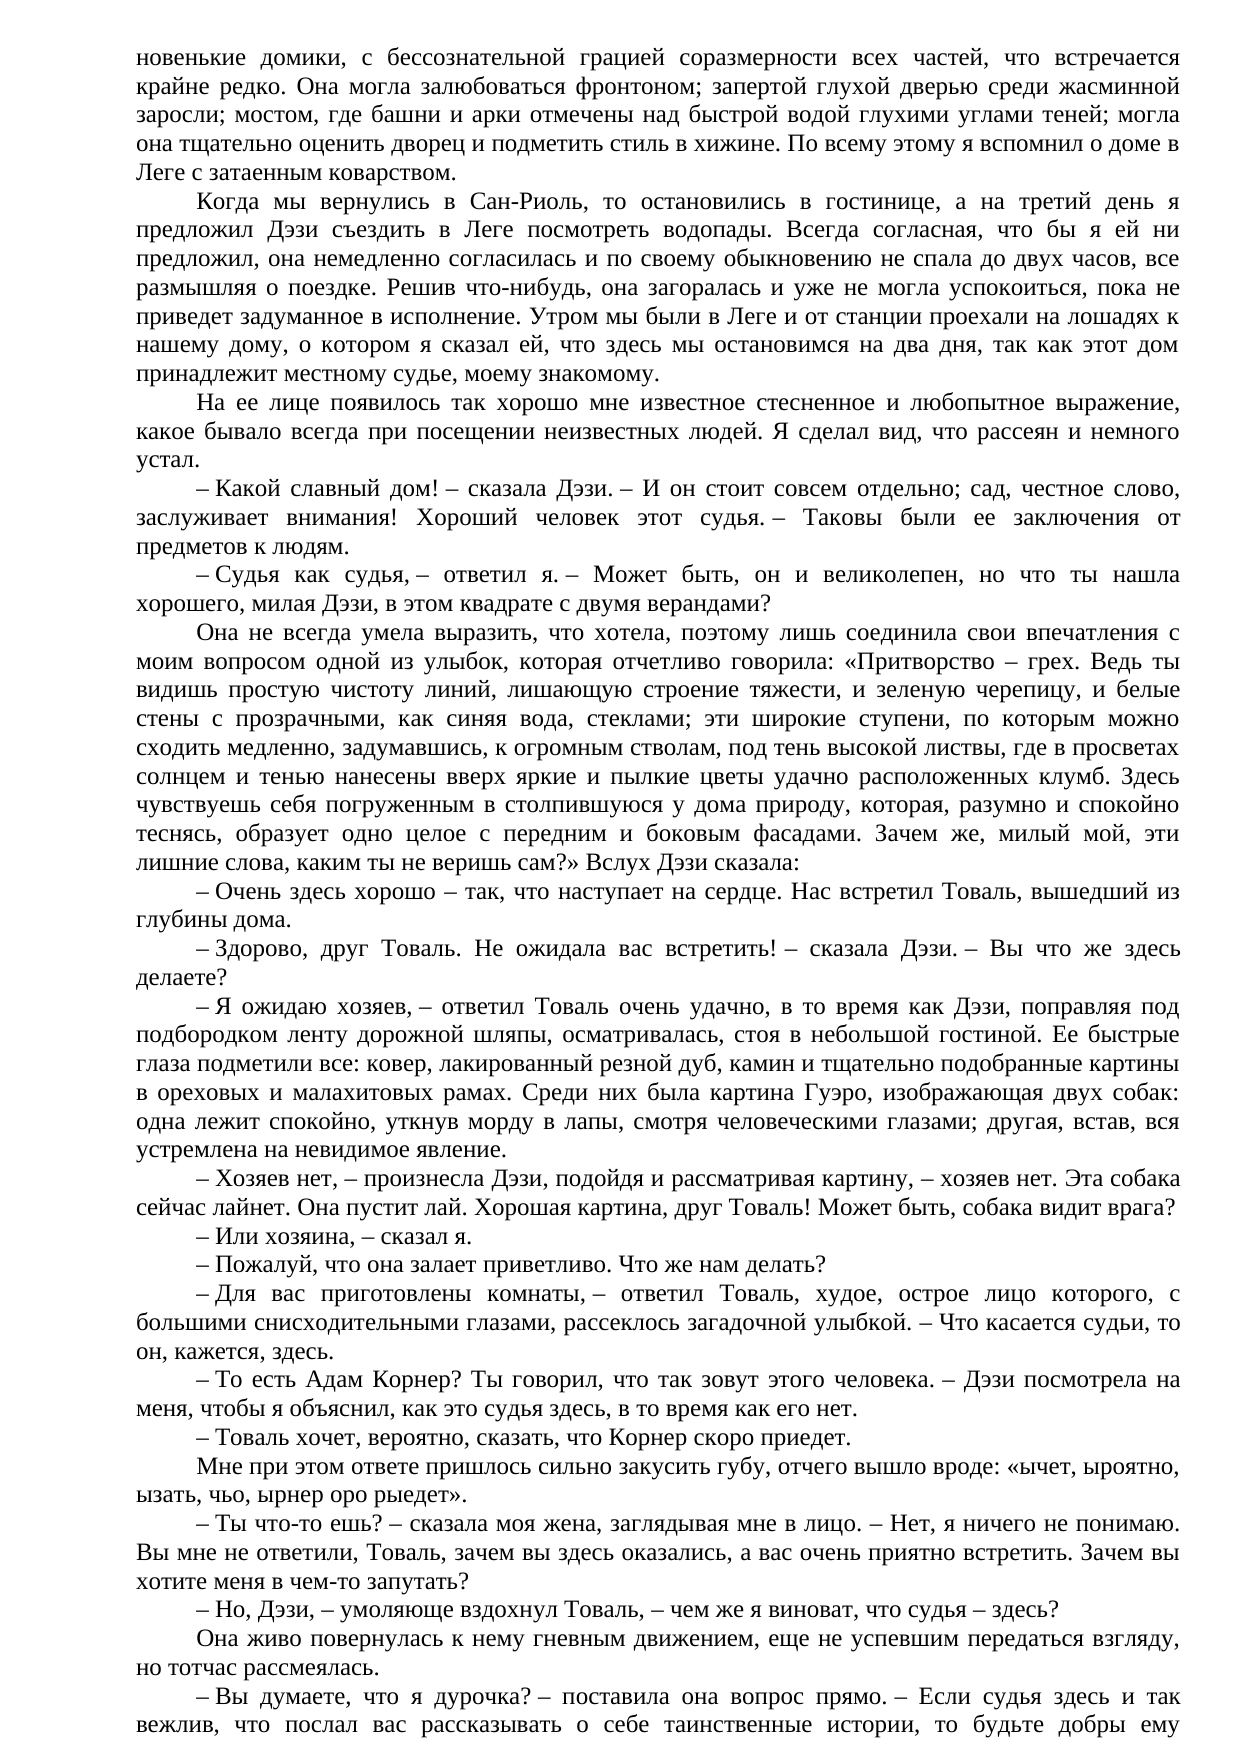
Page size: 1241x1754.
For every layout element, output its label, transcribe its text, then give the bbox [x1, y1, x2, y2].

text – Я ожидаю хозяев, – ответил Товаль очень удачно, в то время как Дэзи, поправляя под подбородком ленту дорожной шляпы, осматривалась, стоя в небольшой гостиной. Ее быстрые глаза подметили все: ковер, лакированный резной дуб, камин и тщательно подобранные картины в ореховых и малахитовых рамах. Среди них была картина Гуэро, изображающая двух собак: одна лежит спокойно, уткнув морду в лапы, смотря человеческими глазами; другая, встав, вся устремлена на невидимое явление. [136, 991, 1181, 1163]
text – Но, Дэзи, – умоляюще вздохнул Товаль, – чем же я виноват, что судья – здесь? [136, 1594, 1181, 1623]
text – Очень здесь хорошо – так, что наступает на сердце. Нас встретил Товаль, вышедший из глубины дома. [136, 876, 1181, 933]
text – Для вас приготовлены комнаты, – ответил Товаль, худое, острое лицо которого, с большими снисходительными глазами, рассеклось загадочной улыбкой. – Что касается судьи, то он, кажется, здесь. [136, 1278, 1181, 1364]
text Она живо повернулась к нему гневным движением, еще не успевшим передаться взгляду, но тотчас рассмеялась. [136, 1623, 1181, 1681]
text – Или хозяина, – сказал я. [136, 1221, 1181, 1249]
text На ее лице появилось так хорошо мне известное стесненное и любопытное выражение, какое бывало всегда при посещении неизвестных людей. Я сделал вид, что рассеян и немного устал. [136, 387, 1181, 473]
text – Хозяев нет, – произнесла Дэзи, подойдя и рассматривая картину, – хозяев нет. Эта собака сейчас лайнет. Она пустит лай. Хорошая картина, друг Товаль! Может быть, собака видит врага? [136, 1163, 1181, 1221]
text новенькие домики, с бессознательной грацией соразмерности всех частей, что встречается крайне редко. Она могла залюбоваться фронтоном; запертой глухой дверью среди жасминной заросли; мостом, где башни и арки отмечены над быстрой водой глухими углами теней; могла она тщательно оценить дворец и подметить стиль в хижине. По всему этому я вспомнил о доме в Леге с затаенным коварством. [136, 42, 1181, 186]
text – Товаль хочет, вероятно, сказать, что Корнер скоро приедет. [136, 1422, 1181, 1451]
text Когда мы вернулись в Сан-Риоль, то остановились в гостинице, а на третий день я предложил Дэзи съездить в Леге посмотреть водопады. Всегда согласная, что бы я ей ни предложил, она немедленно согласилась и по своему обыкновению не спала до двух часов, все размышляя о поездке. Решив что-нибудь, она загоралась и уже не могла успокоиться, пока не приведет задуманное в исполнение. Утром мы были в Леге и от станции проехали на лошадях к нашему дому, о котором я сказал ей, что здесь мы остановимся на два дня, так как этот дом принадлежит местному судье, моему знакомому. [136, 186, 1181, 387]
text Она не всегда умела выразить, что хотела, поэтому лишь соединила свои впечатления с моим вопросом одной из улыбок, которая отчетливо говорила: «Притворство – грех. Ведь ты видишь простую чистоту линий, лишающую строение тяжести, и зеленую черепицу, и белые стены с прозрачными, как синяя вода, стеклами; эти широкие ступени, по которым можно сходить медленно, задумавшись, к огромным стволам, под тень высокой листвы, где в просветах солнцем и тенью нанесены вверх яркие и пылкие цветы удачно расположенных клумб. Здесь чувствуешь себя погруженным в столпившуюся у дома природу, которая, разумно и спокойно теснясь, образует одно целое с передним и боковым фасадами. Зачем же, милый мой, эти лишние слова, каким ты не веришь сам?» Вслух Дэзи сказала: [136, 617, 1181, 876]
text – Здорово, друг Товаль. Не ожидала вас встретить! – сказала Дэзи. – Вы что же здесь делаете? [136, 933, 1181, 991]
text – Пожалуй, что она залает приветливо. Что же нам делать? [136, 1249, 1181, 1278]
text – Судья как судья, – ответил я. – Может быть, он и великолепен, но что ты нашла хорошего, милая Дэзи, в этом квадрате с двумя верандами? [136, 559, 1181, 617]
text – Вы думаете, что я дурочка? – поставила она вопрос прямо. – Если судья здесь и так вежлив, что послал вас рассказывать о себе таинственные истории, то будьте добры ему [136, 1681, 1181, 1738]
text – Какой славный дом! – сказала Дэзи. – И он стоит совсем отдельно; сад, честное слово, заслуживает внимания! Хороший человек этот судья. – Таковы были ее заключения от предметов к людям. [136, 473, 1181, 559]
text – То есть Адам Корнер? Ты говорил, что так зовут этого человека. – Дэзи посмотрела на меня, чтобы я объяснил, как это судья здесь, в то время как его нет. [136, 1364, 1181, 1422]
text – Ты что-то ешь? – сказала моя жена, заглядывая мне в лицо. – Нет, я ничего не понимаю. Вы мне не ответили, Товаль, зачем вы здесь оказались, а вас очень приятно встретить. Зачем вы хотите меня в чем-то запутать? [136, 1508, 1181, 1594]
text Мне при этом ответе пришлось сильно закусить губу, отчего вышло вроде: «ычет, ыроятно, ызать, чьо, ырнер оро рыедет». [136, 1451, 1181, 1508]
